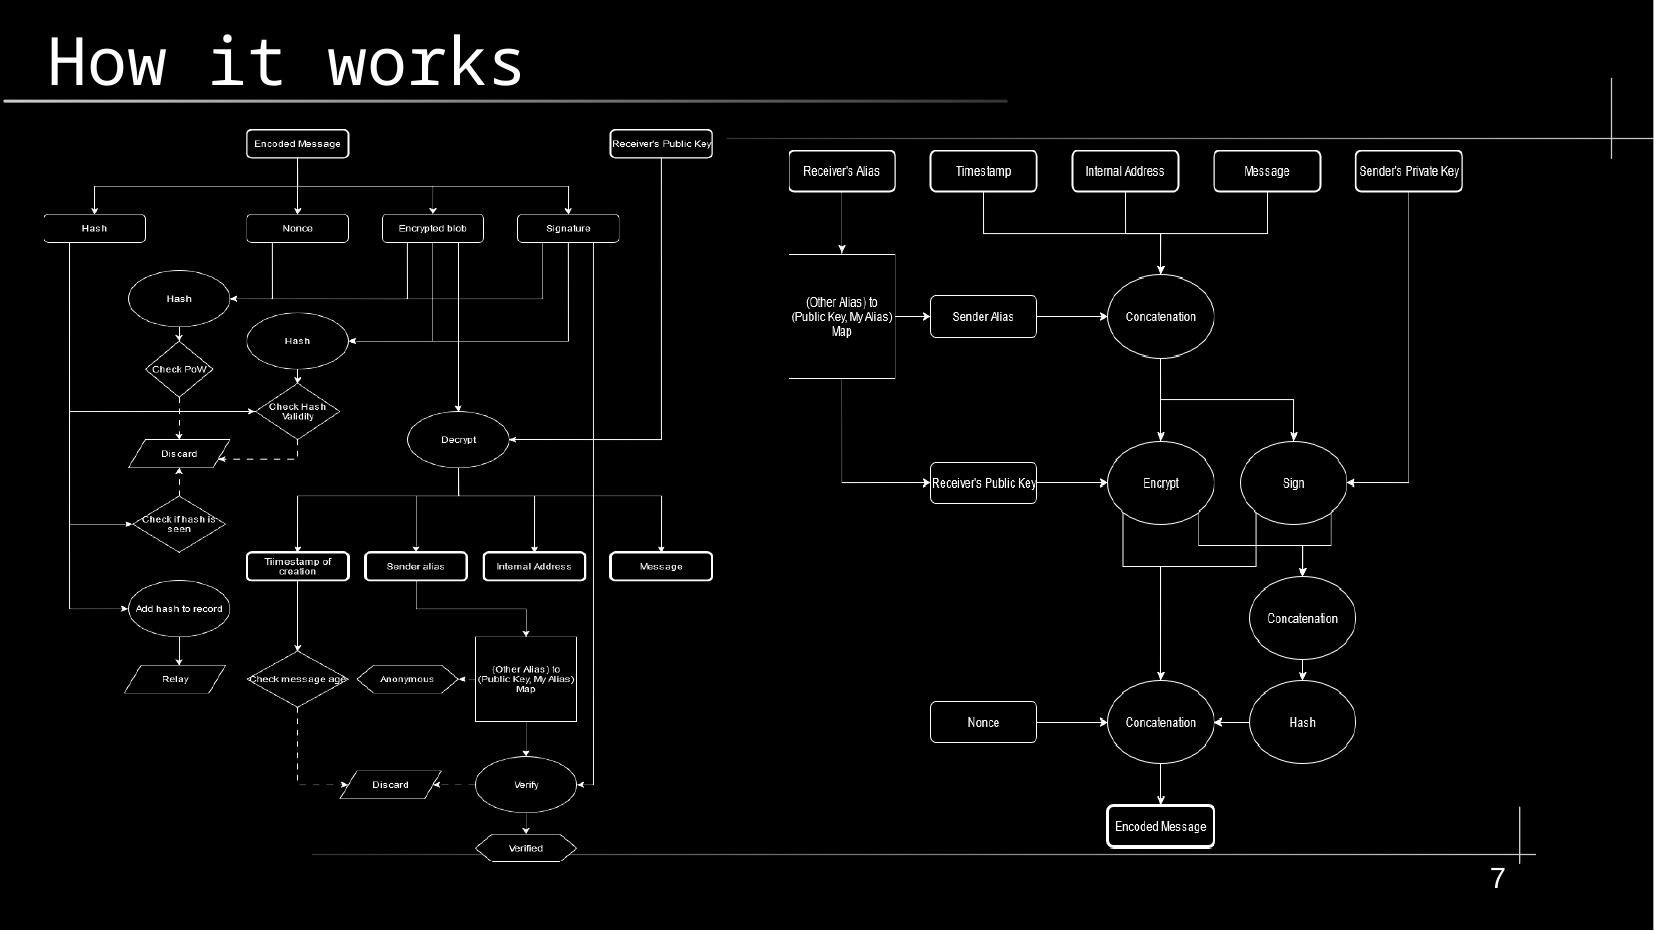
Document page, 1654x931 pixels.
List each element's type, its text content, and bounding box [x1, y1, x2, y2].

title How it works [47, 6, 1613, 113]
picture [43, 129, 713, 863]
picture [787, 149, 1463, 849]
